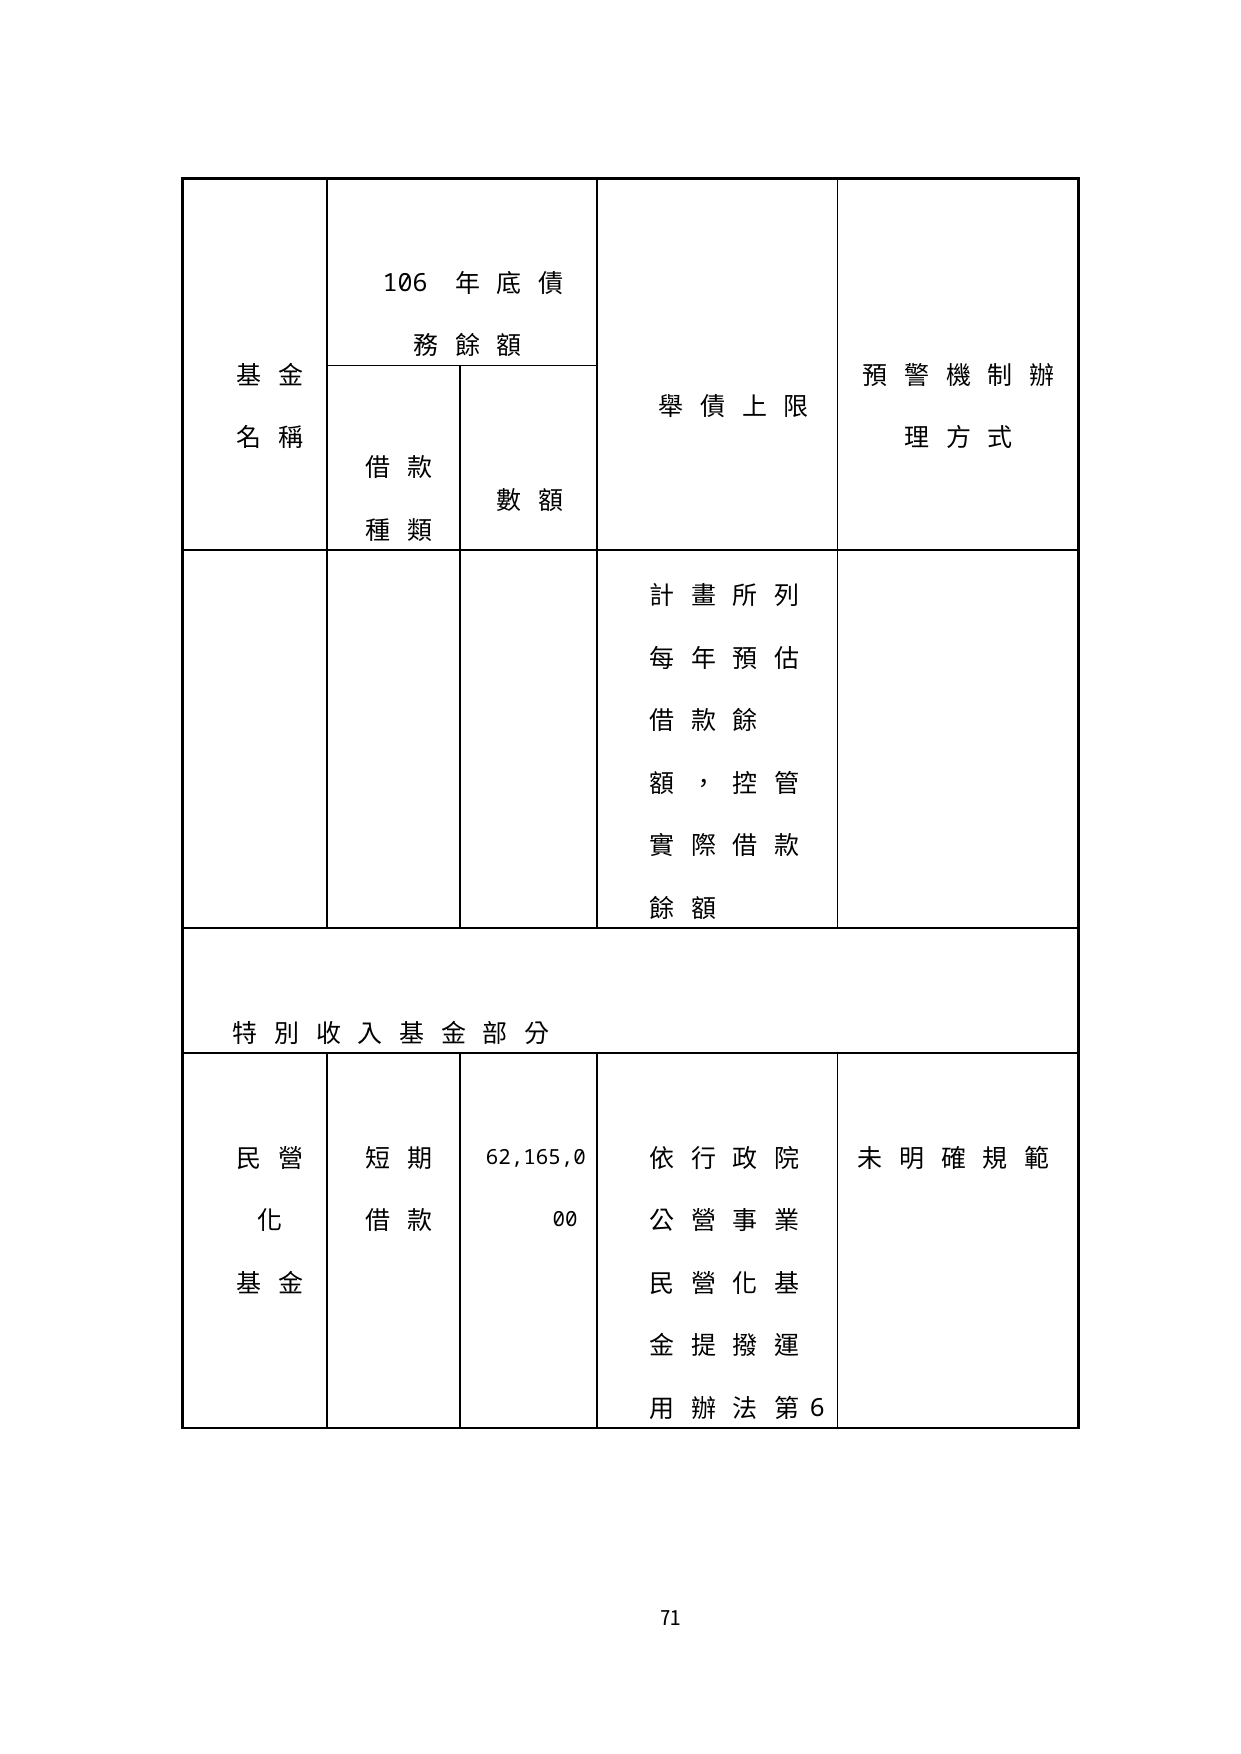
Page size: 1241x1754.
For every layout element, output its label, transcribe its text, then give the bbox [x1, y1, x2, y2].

table_cell 未明確規範 [838, 1054, 1077, 1427]
table_cell 借款種類 [328, 366, 459, 549]
table_cell 民營化 基金 [184, 1054, 326, 1427]
table_cell 依行政院公營事業民營化基金提撥運用辦法第6 [598, 1054, 837, 1427]
table_header 106年底債務餘額 [328, 180, 596, 365]
table_cell [328, 551, 459, 927]
table_header 預警機制辦理方式 [838, 180, 1077, 549]
table_header 基金名稱 [184, 180, 326, 549]
table_cell [184, 551, 326, 927]
table_cell 特別收入基金部分 [184, 929, 1077, 1052]
table_cell [838, 551, 1077, 927]
table_header 舉債上限 [598, 180, 837, 549]
table_cell 62,165,000 [461, 1054, 596, 1427]
table_cell 短期借款 [328, 1054, 459, 1427]
table_cell 數額 [461, 366, 596, 549]
table_cell 計畫所列每年預估借款餘額，控管實際借款餘額 [598, 551, 837, 927]
table_cell [461, 551, 596, 927]
